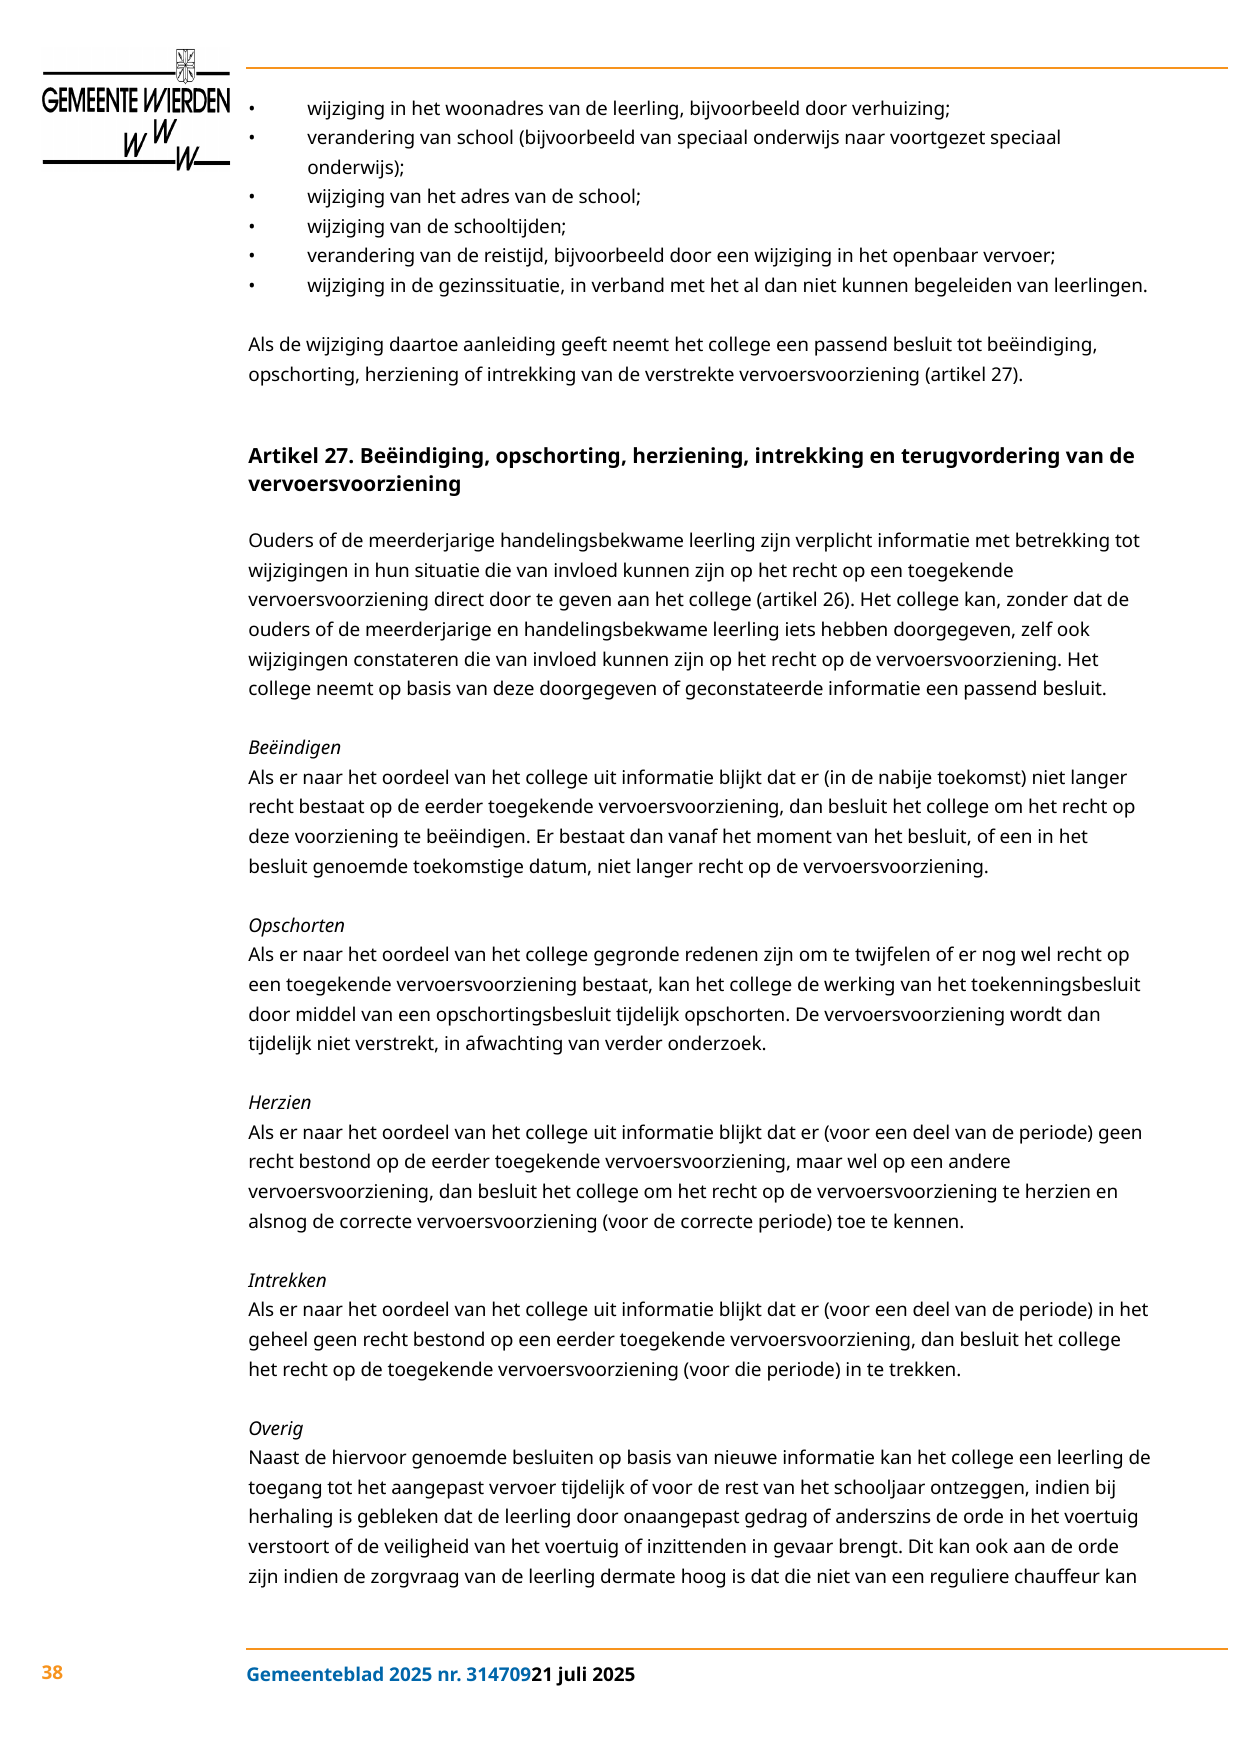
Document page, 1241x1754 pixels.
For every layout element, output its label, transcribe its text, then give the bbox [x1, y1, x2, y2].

list wijziging van de schooltijden; [248, 213, 1152, 239]
text Beëindigen [248, 734, 1152, 760]
list verandering van school (bijvoorbeeld van speciaal onderwijs naar voortgezet speciaal onderwijs); [248, 124, 1152, 180]
text Artikel 27. Beëindiging, opschorting, herziening, intrekking en terugvordering van de vervoersvoorziening [248, 441, 1152, 498]
list wijziging in de gezinssituatie, in verband met het al dan niet kunnen begeleiden van leerlingen. [248, 272, 1152, 298]
list wijziging van het adres van de school; [248, 183, 1152, 209]
picture [41, 47, 231, 172]
text Als de wijziging daartoe aanleiding geeft neemt het college een passend besluit tot beëindiging, opschorting, herziening of intrekking van de verstrekte vervoersvoorziening (artikel 27). [248, 331, 1152, 387]
text Overig [248, 1415, 1152, 1441]
text Als er naar het oordeel van het college uit informatie blijkt dat er (voor een deel van de periode) geen recht bestond op de eerder toegekende vervoersvoorziening, maar wel op een andere vervoersvoorziening, dan besluit het college om het recht op de vervoersvoorziening te herzien en alsnog de correcte vervoersvoorziening (voor de correcte periode) toe te kennen. [248, 1119, 1152, 1234]
text Als er naar het oordeel van het college uit informatie blijkt dat er (voor een deel van de periode) in het geheel geen recht bestond op een eerder toegekende vervoersvoorziening, dan besluit het college het recht op de toegekende vervoersvoorziening (voor die periode) in te trekken. [248, 1297, 1152, 1382]
text Opschorten [248, 912, 1152, 938]
text Naast de hiervoor genoemde besluiten op basis van nieuwe informatie kan het college een leerling de toegang tot het aangepast vervoer tijdelijk of voor de rest van het schooljaar ontzeggen, indien bij herhaling is gebleken dat de leerling door onaangepast gedrag of anderszins de orde in het voertuig verstoort of de veiligheid van het voertuig of inzittenden in gevaar brengt. Dit kan ook aan de orde zijn indien de zorgvraag van de leerling dermate hoog is dat die niet van een reguliere chauffeur kan [248, 1444, 1152, 1589]
list wijziging in het woonadres van de leerling, bijvoorbeeld door verhuizing; [248, 95, 1152, 121]
text Herzien [248, 1089, 1152, 1115]
text Als er naar het oordeel van het college uit informatie blijkt dat er (in de nabije toekomst) niet langer recht bestaat op de eerder toegekende vervoersvoorziening, dan besluit het college om het recht op deze voorziening te beëindigen. Er bestaat dan vanaf het moment van het besluit, of een in het besluit genoemde toekomstige datum, niet langer recht op de vervoersvoorziening. [248, 764, 1152, 879]
text Intrekken [248, 1267, 1152, 1293]
text Als er naar het oordeel van het college gegronde redenen zijn om te twijfelen of er nog wel recht op een toegekende vervoersvoorziening bestaat, kan het college de werking van het toekenningsbesluit door middel van een opschortingsbesluit tijdelijk opschorten. De vervoersvoorziening wordt dan tijdelijk niet verstrekt, in afwachting van verder onderzoek. [248, 942, 1152, 1056]
text Ouders of de meerderjarige handelingsbekwame leerling zijn verplicht informatie met betrekking tot wijzigingen in hun situatie die van invloed kunnen zijn op het recht op een toegekende vervoersvoorziening direct door te geven aan het college (artikel 26). Het college kan, zonder dat de ouders of de meerderjarige en handelingsbekwame leerling iets hebben doorgegeven, zelf ook wijzigingen constateren die van invloed kunnen zijn op het recht op de vervoersvoorziening. Het college neemt op basis van deze doorgegeven of geconstateerde informatie een passend besluit. [248, 527, 1152, 701]
list verandering van de reistijd, bijvoorbeeld door een wijziging in het openbaar vervoer; [248, 243, 1152, 268]
